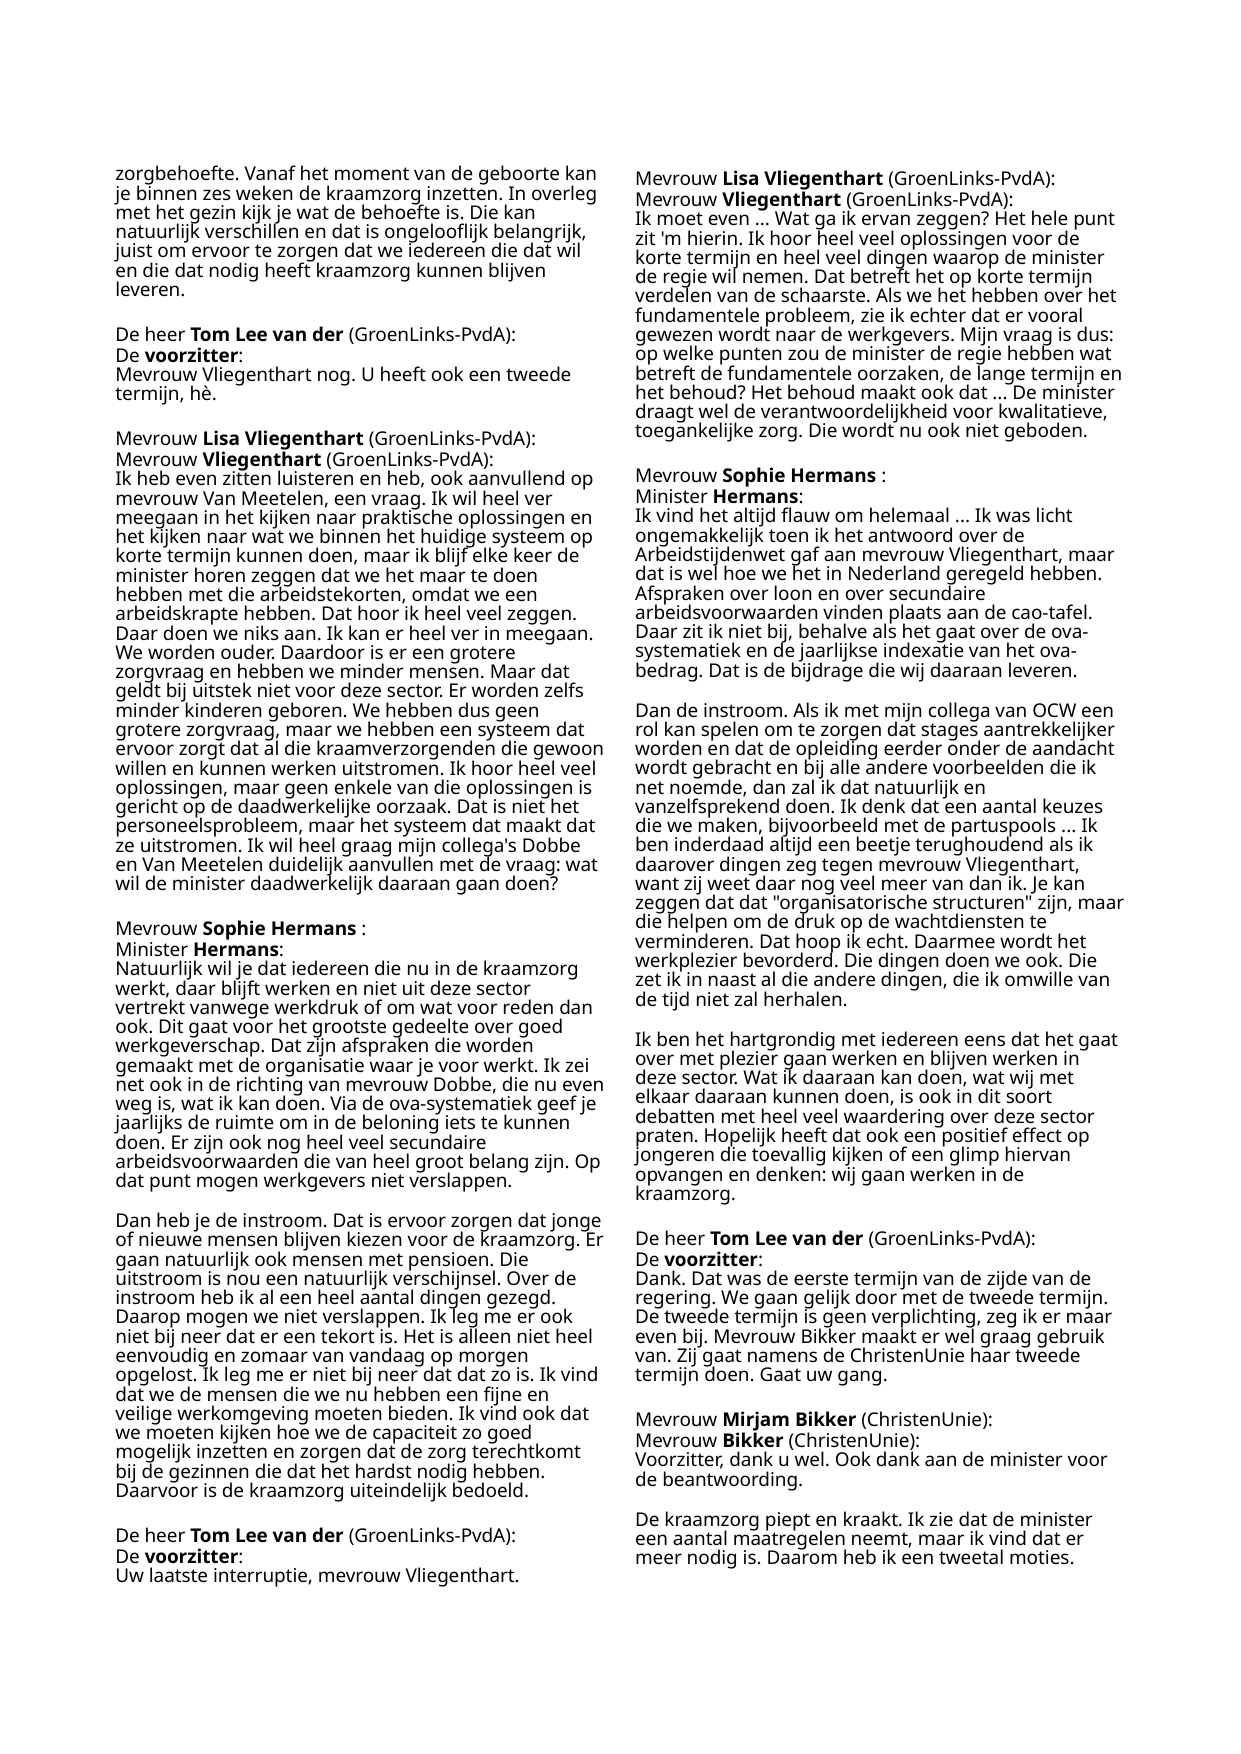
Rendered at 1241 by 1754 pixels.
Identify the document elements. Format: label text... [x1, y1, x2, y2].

text Mevrouw Vliegenthart nog. U heeft ook een tweede termijn, hè. [115, 366, 605, 404]
text Mevrouw Vliegenthart (GroenLinks-PvdA): [635, 191, 1125, 210]
text Ik ben het hartgrondig met iedereen eens dat het gaat over met plezier gaan werken en blijven werken in deze sector. Wat ik daaraan kan doen, wat wij met elkaar daaraan kunnen doen, is ook in dit soort debatten met heel veel waardering over deze sector praten. Hopelijk heeft dat ook een positief effect op jongeren die toevallig kijken of een glimp hiervan opvangen en denken: wij gaan werken in de kraamzorg. [635, 1031, 1125, 1204]
text Natuurlijk wil je dat iedereen die nu in de kraamzorg werkt, daar blijft werken en niet uit deze sector vertrekt vanwege werkdruk of om wat voor reden dan ook. Dit gaat voor het grootste gedeelte over goed werkgeverschap. Dat zijn afspraken die worden gemaakt met de organisatie waar je voor werkt. Ik zei net ook in de richting van mevrouw Dobbe, die nu even weg is, wat ik kan doen. Via de ova-systematiek geef je jaarlijks de ruimte om in de beloning iets te kunnen doen. Er zijn ook nog heel veel secundaire arbeidsvoorwaarden die van heel groot belang zijn. Op dat punt mogen werkgevers niet verslappen. [115, 960, 605, 1191]
text zorgbehoefte. Vanaf het moment van de geboorte kan je binnen zes weken de kraamzorg inzetten. In overleg met het gezin kijk je wat de behoefte is. Die kan natuurlijk verschillen en dat is ongelooflijk belangrijk, juist om ervoor te zorgen dat we iedereen die dat wil en die dat nodig heeft kraamzorg kunnen blijven leveren. [115, 165, 605, 300]
text Mevrouw Sophie Hermans : [635, 462, 1125, 488]
text Ik heb even zitten luisteren en heb, ook aanvullend op mevrouw Van Meetelen, een vraag. Ik wil heel ver meegaan in het kijken naar praktische oplossingen en het kijken naar wat we binnen het huidige systeem op korte termijn kunnen doen, maar ik blijf elke keer de minister horen zeggen dat we het maar te doen hebben met die arbeidstekorten, omdat we een arbeidskrapte hebben. Dat hoor ik heel veel zeggen. Daar doen we niks aan. Ik kan er heel ver in meegaan. We worden ouder. Daardoor is er een grotere zorgvraag en hebben we minder mensen. Maar dat geldt bij uitstek niet voor deze sector. Er worden zelfs minder kinderen geboren. We hebben dus geen grotere zorgvraag, maar we hebben een systeem dat ervoor zorgt dat al die kraamverzorgenden die gewoon willen en kunnen werken uitstromen. Ik hoor heel veel oplossingen, maar geen enkele van die oplossingen is gericht op de daadwerkelijke oorzaak. Dat is niet het personeelsprobleem, maar het systeem dat maakt dat ze uitstromen. Ik wil heel graag mijn collega's Dobbe en Van Meetelen duidelijk aanvullen met de vraag: wat wil de minister daadwerkelijk daaraan gaan doen? [115, 470, 605, 894]
text De voorzitter: [635, 1251, 1125, 1270]
text Minister Hermans: [635, 488, 1125, 507]
text Voorzitter, dank u wel. Ook dank aan de minister voor de beantwoording. [635, 1451, 1125, 1490]
text Mevrouw Vliegenthart (GroenLinks-PvdA): [115, 451, 605, 470]
text Ik vind het altijd flauw om helemaal ... Ik was licht ongemakkelijk toen ik het antwoord over de Arbeidstijdenwet gaf aan mevrouw Vliegenthart, maar dat is wel hoe we het in Nederland geregeld hebben. Afspraken over loon en over secundaire arbeidsvoorwaarden vinden plaats aan de cao-tafel. Daar zit ik niet bij, behalve als het gaat over de ova-systematiek en de jaarlijkse indexatie van het ova-bedrag. Dat is de bijdrage die wij daaraan leveren. [635, 507, 1125, 681]
text De voorzitter: [115, 1548, 605, 1567]
text Mevrouw Lisa Vliegenthart (GroenLinks-PvdA): [635, 165, 1125, 191]
text Mevrouw Mirjam Bikker (ChristenUnie): [635, 1406, 1125, 1432]
text Mevrouw Bikker (ChristenUnie): [635, 1432, 1125, 1451]
text Minister Hermans: [115, 941, 605, 960]
text Ik moet even ... Wat ga ik ervan zeggen? Het hele punt zit 'm hierin. Ik hoor heel veel oplossingen voor de korte termijn en heel veel dingen waarop de minister de regie wil nemen. Dat betreft het op korte termijn verdelen van de schaarste. Als we het hebben over het fundamentele probleem, zie ik echter dat er vooral gewezen wordt naar de werkgevers. Mijn vraag is dus: op welke punten zou de minister de regie hebben wat betreft de fundamentele oorzaken, de lange termijn en het behoud? Het behoud maakt ook dat ... De minister draagt wel de verantwoordelijkheid voor kwalitatieve, toegankelijke zorg. Die wordt nu ook niet geboden. [635, 210, 1125, 442]
text De heer Tom Lee van der (GroenLinks-PvdA): [635, 1225, 1125, 1251]
text Mevrouw Lisa Vliegenthart (GroenLinks-PvdA): [115, 425, 605, 451]
text Dan heb je de instroom. Dat is ervoor zorgen dat jonge of nieuwe mensen blijven kiezen voor de kraamzorg. Er gaan natuurlijk ook mensen met pensioen. Die uitstroom is nou een natuurlijk verschijnsel. Over de instroom heb ik al een heel aantal dingen gezegd. Daarop mogen we niet verslappen. Ik leg me er ook niet bij neer dat er een tekort is. Het is alleen niet heel eenvoudig en zomaar van vandaag op morgen opgelost. Ik leg me er niet bij neer dat dat zo is. Ik vind dat we de mensen die we nu hebben een fijne en veilige werkomgeving moeten bieden. Ik vind ook dat we moeten kijken hoe we de capaciteit zo goed mogelijk inzetten en zorgen dat de zorg terechtkomt bij de gezinnen die dat het hardst nodig hebben. Daarvoor is de kraamzorg uiteindelijk bedoeld. [115, 1212, 605, 1501]
text De voorzitter: [115, 347, 605, 366]
text Dank. Dat was de eerste termijn van de zijde van de regering. We gaan gelijk door met de tweede termijn. De tweede termijn is geen verplichting, zeg ik er maar even bij. Mevrouw Bikker maakt er wel graag gebruik van. Zij gaat namens de ChristenUnie haar tweede termijn doen. Gaat uw gang. [635, 1270, 1125, 1386]
text De heer Tom Lee van der (GroenLinks-PvdA): [115, 1522, 605, 1548]
text De heer Tom Lee van der (GroenLinks-PvdA): [115, 321, 605, 347]
text Mevrouw Sophie Hermans : [115, 915, 605, 941]
text De kraamzorg piept en kraakt. Ik zie dat de minister een aantal maatregelen neemt, maar ik vind dat er meer nodig is. Daarom heb ik een tweetal moties. [635, 1511, 1125, 1568]
text Dan de instroom. Als ik met mijn collega van OCW een rol kan spelen om te zorgen dat stages aantrekkelijker worden en dat de opleiding eerder onder de aandacht wordt gebracht en bij alle andere voorbeelden die ik net noemde, dan zal ik dat natuurlijk en vanzelfsprekend doen. Ik denk dat een aantal keuzes die we maken, bijvoorbeeld met de partuspools ... Ik ben inderdaad altijd een beetje terughoudend als ik daarover dingen zeg tegen mevrouw Vliegenthart, want zij weet daar nog veel meer van dan ik. Je kan zeggen dat dat "organisatorische structuren" zijn, maar die helpen om de druk op de wachtdiensten te verminderen. Dat hoop ik echt. Daarmee wordt het werkplezier bevorderd. Die dingen doen we ook. Die zet ik in naast al die andere dingen, die ik omwille van de tijd niet zal herhalen. [635, 702, 1125, 1010]
text Uw laatste interruptie, mevrouw Vliegenthart. [115, 1567, 605, 1586]
